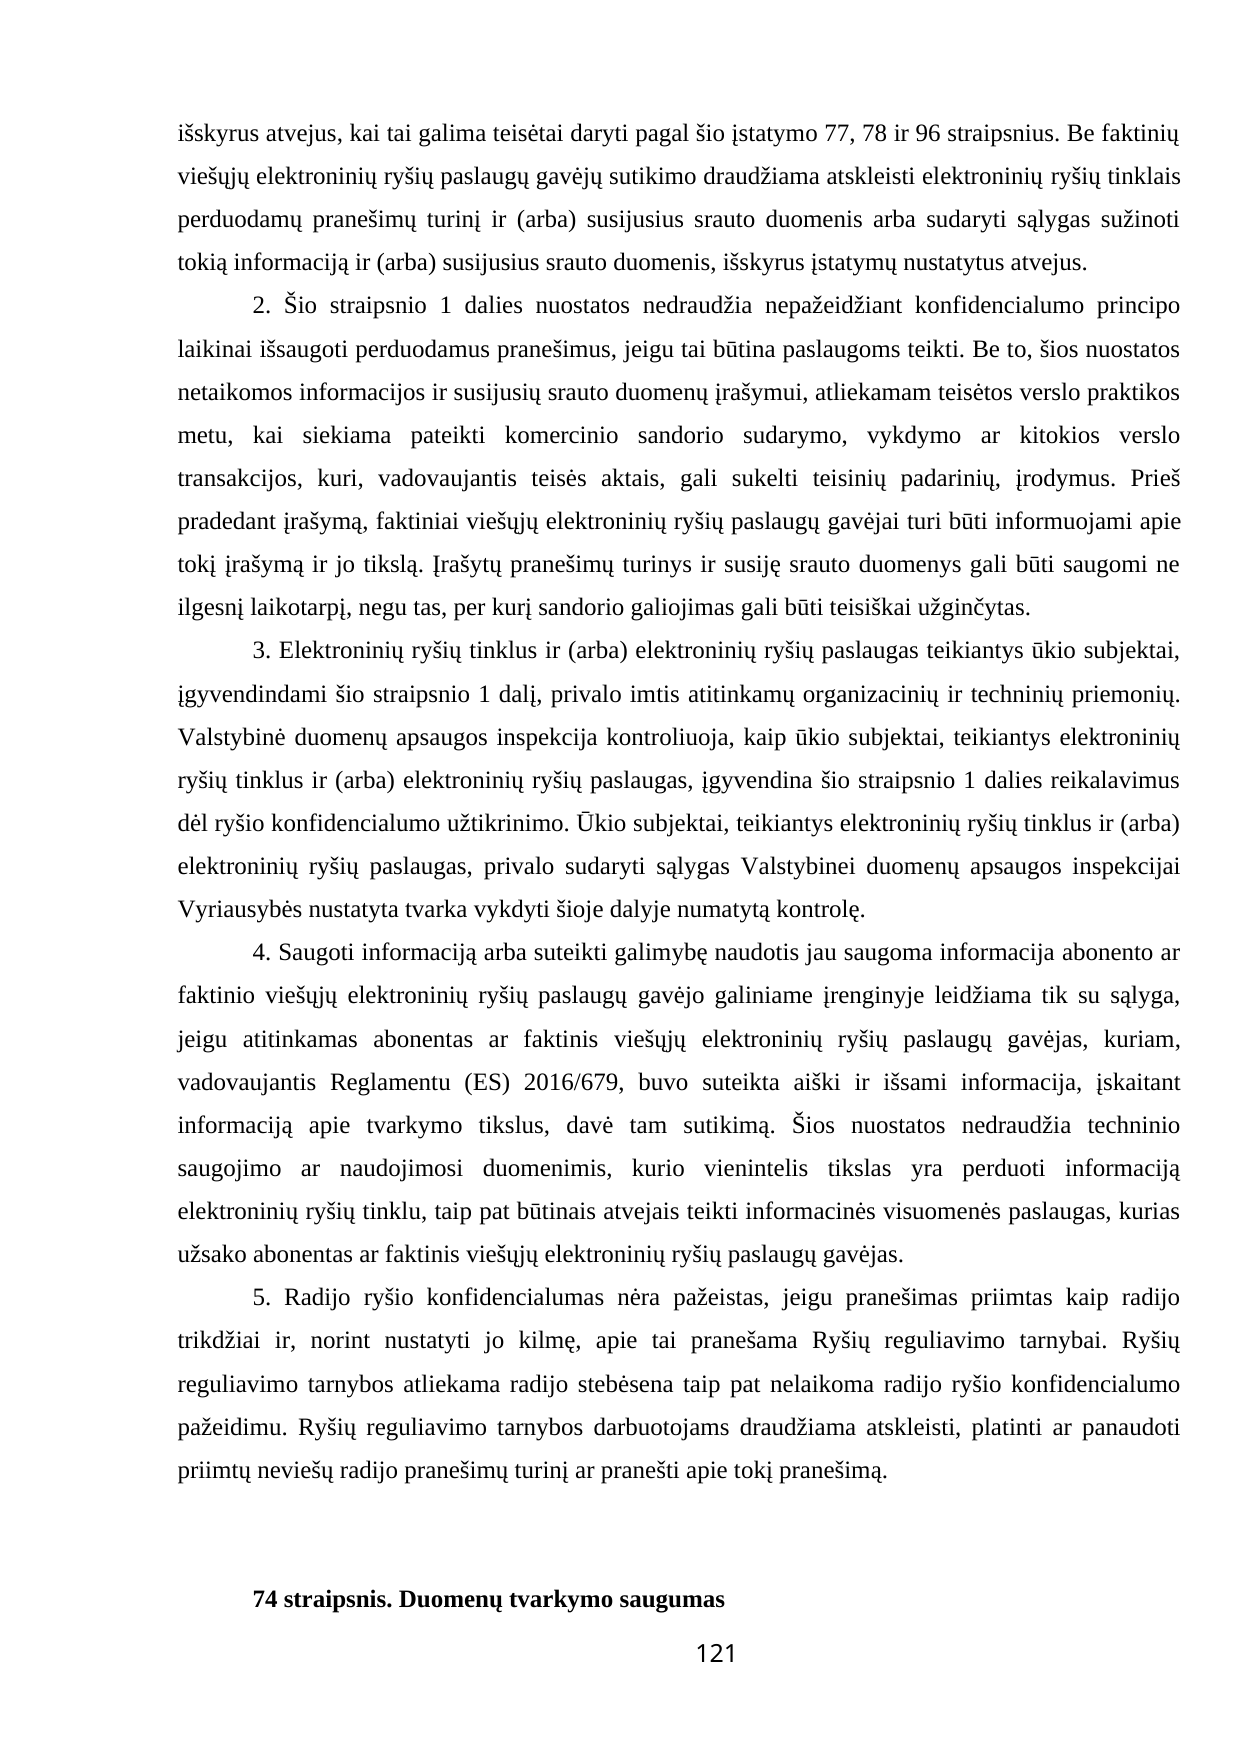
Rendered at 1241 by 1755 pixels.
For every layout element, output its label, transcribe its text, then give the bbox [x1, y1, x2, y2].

text 5. Radijo ryšio konfidencialumas nėra pažeistas, jeigu pranešimas priimtas kaip radijo trikdžiai ir, norint nustatyti jo kilmę, apie tai pranešama Ryšių reguliavimo tarnybai. Ryšių reguliavimo tarnybos atliekama radijo stebėsena taip pat nelaikoma radijo ryšio konfidencialumo pažeidimu. Ryšių reguliavimo tarnybos darbuotojams draudžiama atskleisti, platinti ar panaudoti priimtų neviešų radijo pranešimų turinį ar pranešti apie tokį pranešimą. [177, 1282, 1181, 1484]
text 3. Elektroninių ryšių tinklus ir (arba) elektroninių ryšių paslaugas teikiantys ūkio subjektai, įgyvendindami šio straipsnio 1 dalį, privalo imtis atitinkamų organizacinių ir techninių priemonių. Valstybinė duomenų apsaugos inspekcija kontroliuoja, kaip ūkio subjektai, teikiantys elektroninių ryšių tinklus ir (arba) elektroninių ryšių paslaugas, įgyvendina šio straipsnio 1 dalies reikalavimus dėl ryšio konfidencialumo užtikrinimo. Ūkio subjektai, teikiantys elektroninių ryšių tinklus ir (arba) elektroninių ryšių paslaugas, privalo sudaryti sąlygas Valstybinei duomenų apsaugos inspekcijai Vyriausybės nustatyta tvarka vykdyti šioje dalyje numatytą kontrolę. [177, 636, 1181, 923]
text 74 straipsnis. Duomenų tvarkymo saugumas [177, 1584, 1181, 1613]
text 4. Saugoti informaciją arba suteikti galimybę naudotis jau saugoma informacija abonento ar faktinio viešųjų elektroninių ryšių paslaugų gavėjo galiniame įrenginyje leidžiama tik su sąlyga, jeigu atitinkamas abonentas ar faktinis viešųjų elektroninių ryšių paslaugų gavėjas, kuriam, vadovaujantis Reglamentu (ES) 2016/679, buvo suteikta aiški ir išsami informacija, įskaitant informaciją apie tvarkymo tikslus, davė tam sutikimą. Šios nuostatos nedraudžia techninio saugojimo ar naudojimosi duomenimis, kurio vienintelis tikslas yra perduoti informaciją elektroninių ryšių tinklu, taip pat būtinais atvejais teikti informacinės visuomenės paslaugas, kurias užsako abonentas ar faktinis viešųjų elektroninių ryšių paslaugų gavėjas. [177, 937, 1181, 1268]
text 2. Šio straipsnio 1 dalies nuostatos nedraudžia nepažeidžiant konfidencialumo principo laikinai išsaugoti perduodamus pranešimus, jeigu tai būtina paslaugoms teikti. Be to, šios nuostatos netaikomos informacijos ir susijusių srauto duomenų įrašymui, atliekamam teisėtos verslo praktikos metu, kai siekiama pateikti komercinio sandorio sudarymo, vykdymo ar kitokios verslo transakcijos, kuri, vadovaujantis teisės aktais, gali sukelti teisinių padarinių, įrodymus. Prieš pradedant įrašymą, faktiniai viešųjų elektroninių ryšių paslaugų gavėjai turi būti informuojami apie tokį įrašymą ir jo tikslą. Įrašytų pranešimų turinys ir susiję srauto duomenys gali būti saugomi ne ilgesnį laikotarpį, negu tas, per kurį sandorio galiojimas gali būti teisiškai užginčytas. [177, 291, 1181, 621]
text išskyrus atvejus, kai tai galima teisėtai daryti pagal šio įstatymo 77, 78 ir 96 straipsnius. Be faktinių viešųjų elektroninių ryšių paslaugų gavėjų sutikimo draudžiama atskleisti elektroninių ryšių tinklais perduodamų pranešimų turinį ir (arba) susijusius srauto duomenis arba sudaryti sąlygas sužinoti tokią informaciją ir (arba) susijusius srauto duomenis, išskyrus įstatymų nustatytus atvejus. [177, 118, 1181, 276]
